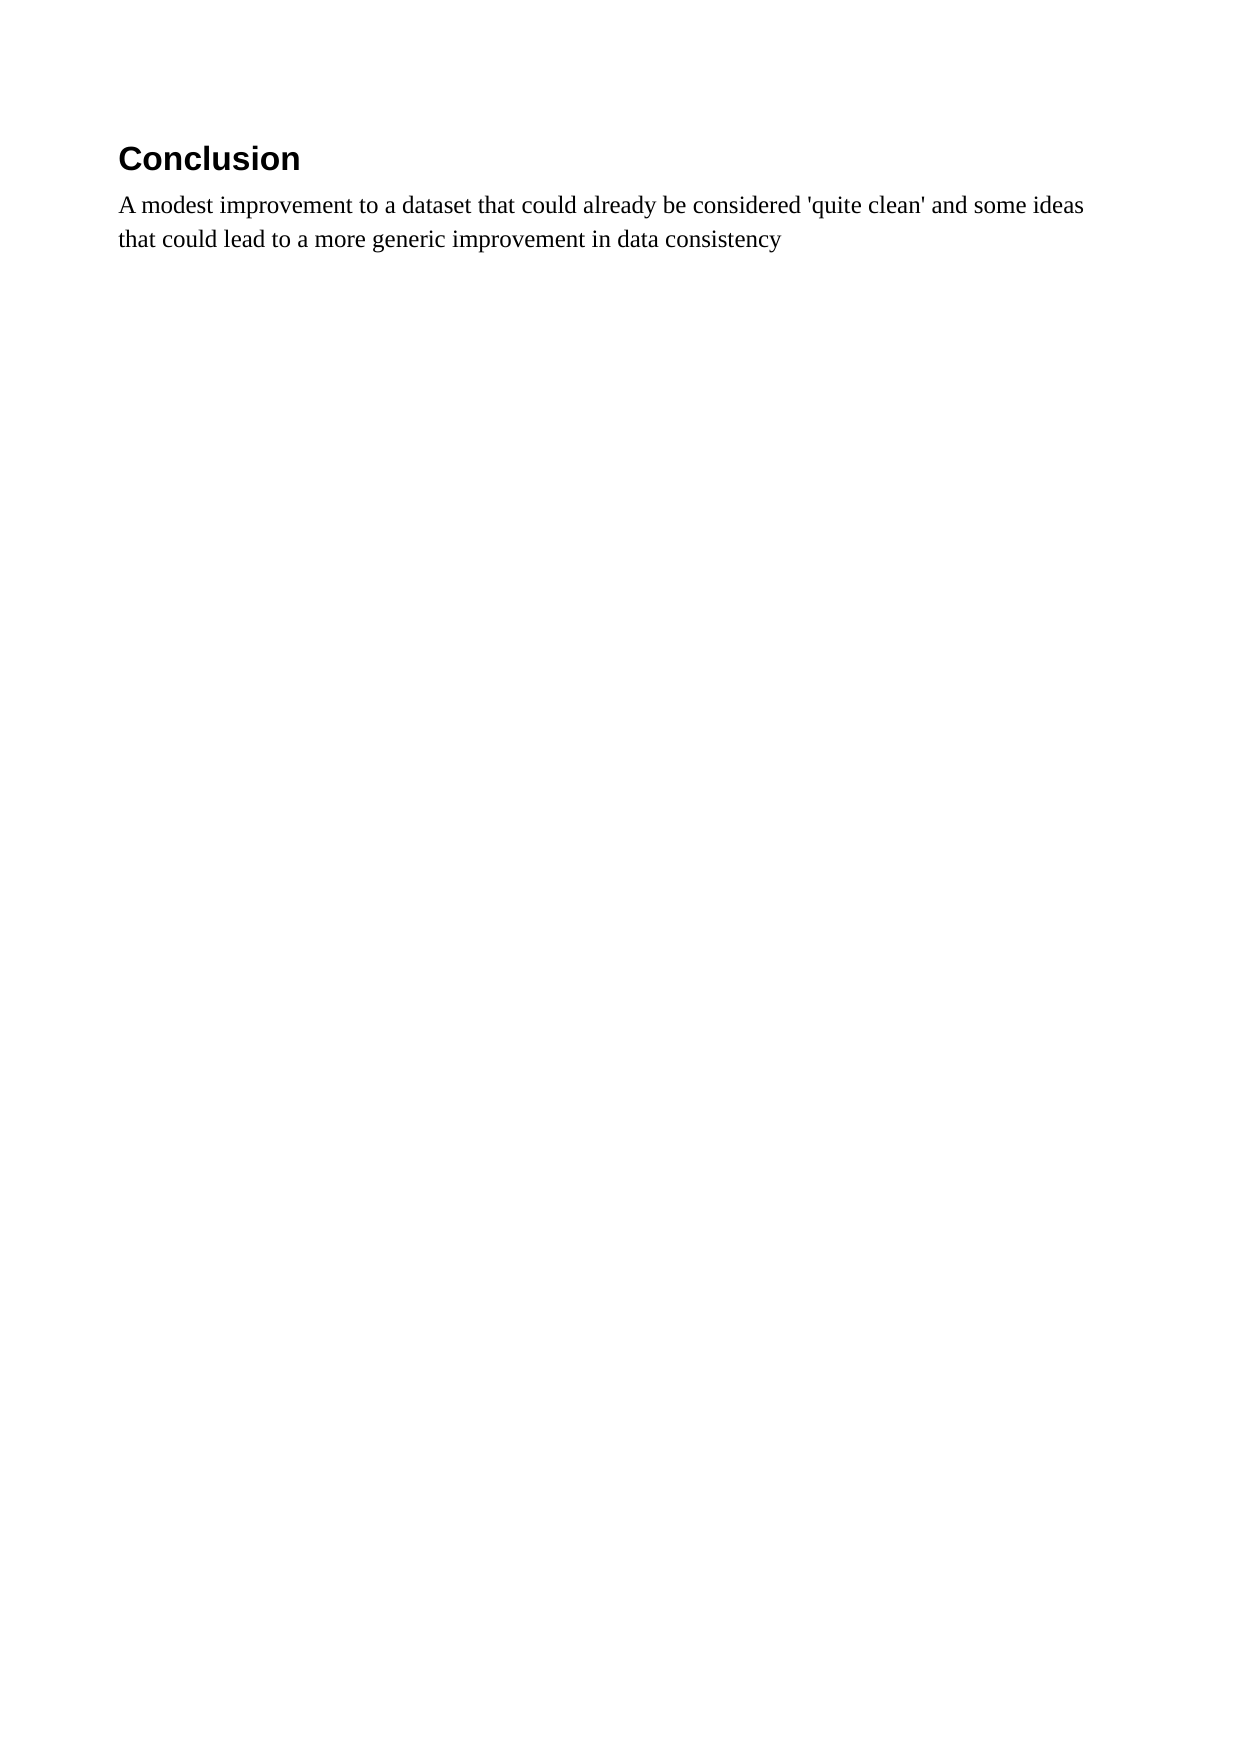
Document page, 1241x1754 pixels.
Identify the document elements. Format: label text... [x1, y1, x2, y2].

subtitle Conclusion [118, 139, 1122, 178]
subtitle A modest improvement to a dataset that could already be considered 'quite clean' and some ideas that could lead to a more generic improvement in data consistency [118, 190, 1122, 253]
